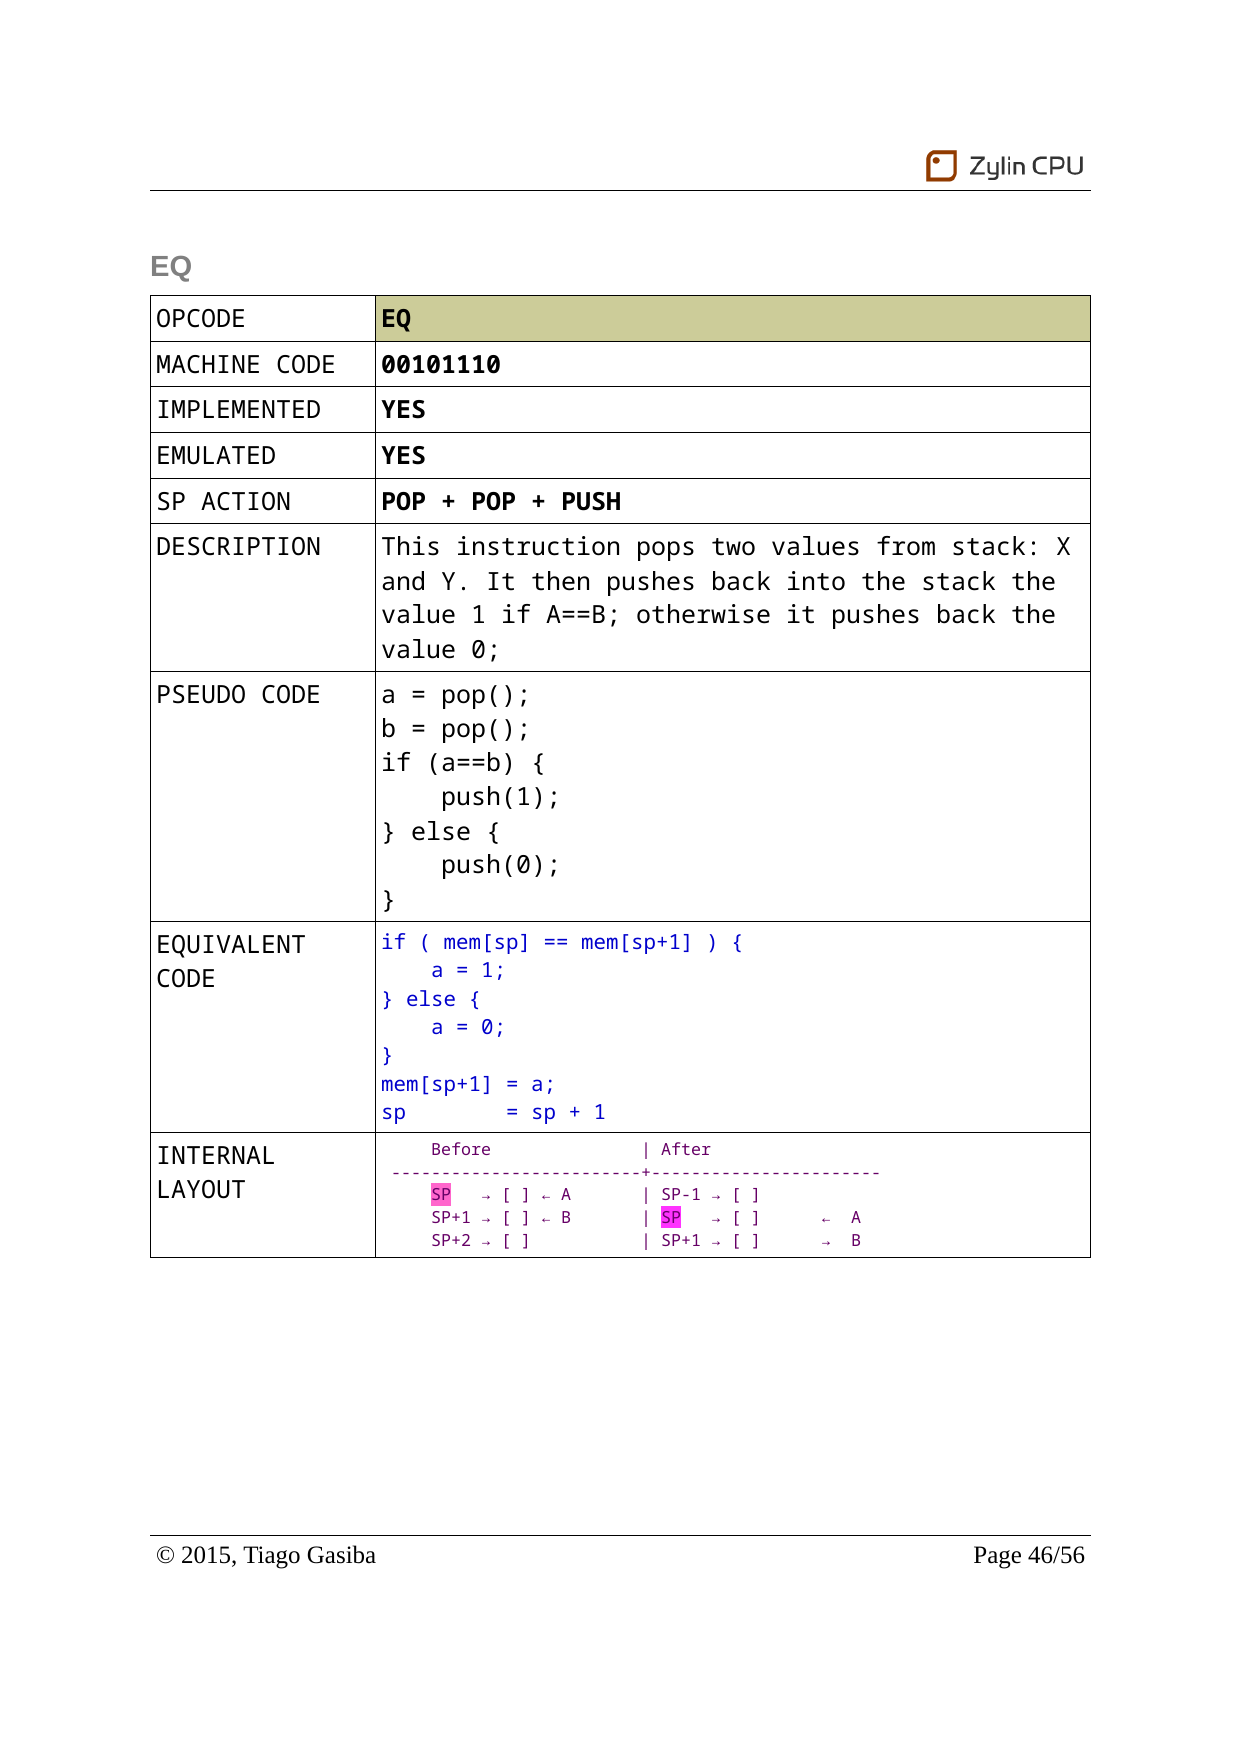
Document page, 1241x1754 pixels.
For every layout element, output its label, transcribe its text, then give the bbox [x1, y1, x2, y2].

table_cell EMULATED [151, 433, 375, 478]
table_cell 00101110 [376, 342, 1090, 386]
table_cell if ( mem[sp] == mem[sp+1] ) { a = 1; } else { a = 0; } mem[sp+1] = a; sp = sp + 1 [376, 922, 1090, 1132]
table_cell DESCRIPTION [151, 524, 375, 671]
table_header EQ [376, 296, 1090, 341]
table_cell INTERNAL LAYOUT [151, 1133, 375, 1257]
table_cell EQUIVALENT CODE [151, 922, 375, 1132]
table_cell PSEUDO CODE [151, 672, 375, 921]
table_cell Before | After -------------------------+----------------------- SP → [ ] ← A | SP-1 → [ ] SP+1 → [ ] ← B | SP → [ ] ← A SP+2 → [ ] | SP+1 → [ ] → B [376, 1133, 1090, 1257]
table_cell YES [376, 387, 1090, 432]
table_cell SP ACTION [151, 479, 375, 523]
table_cell IMPLEMENTED [151, 387, 375, 432]
table_cell YES [376, 433, 1090, 478]
table_header OPCODE [151, 296, 375, 341]
table_cell a = pop(); b = pop(); if (a==b) { push(1); } else { push(0); } [376, 672, 1090, 921]
table_cell MACHINE CODE [151, 342, 375, 386]
table_cell This instruction pops two values from stack: X and Y. It then pushes back into the stack the value 1 if A==B; otherwise it pushes back the value 0; [376, 524, 1090, 671]
picture [922, 148, 1151, 185]
table_cell POP + POP + PUSH [376, 479, 1090, 523]
subtitle EQ [150, 249, 1091, 283]
